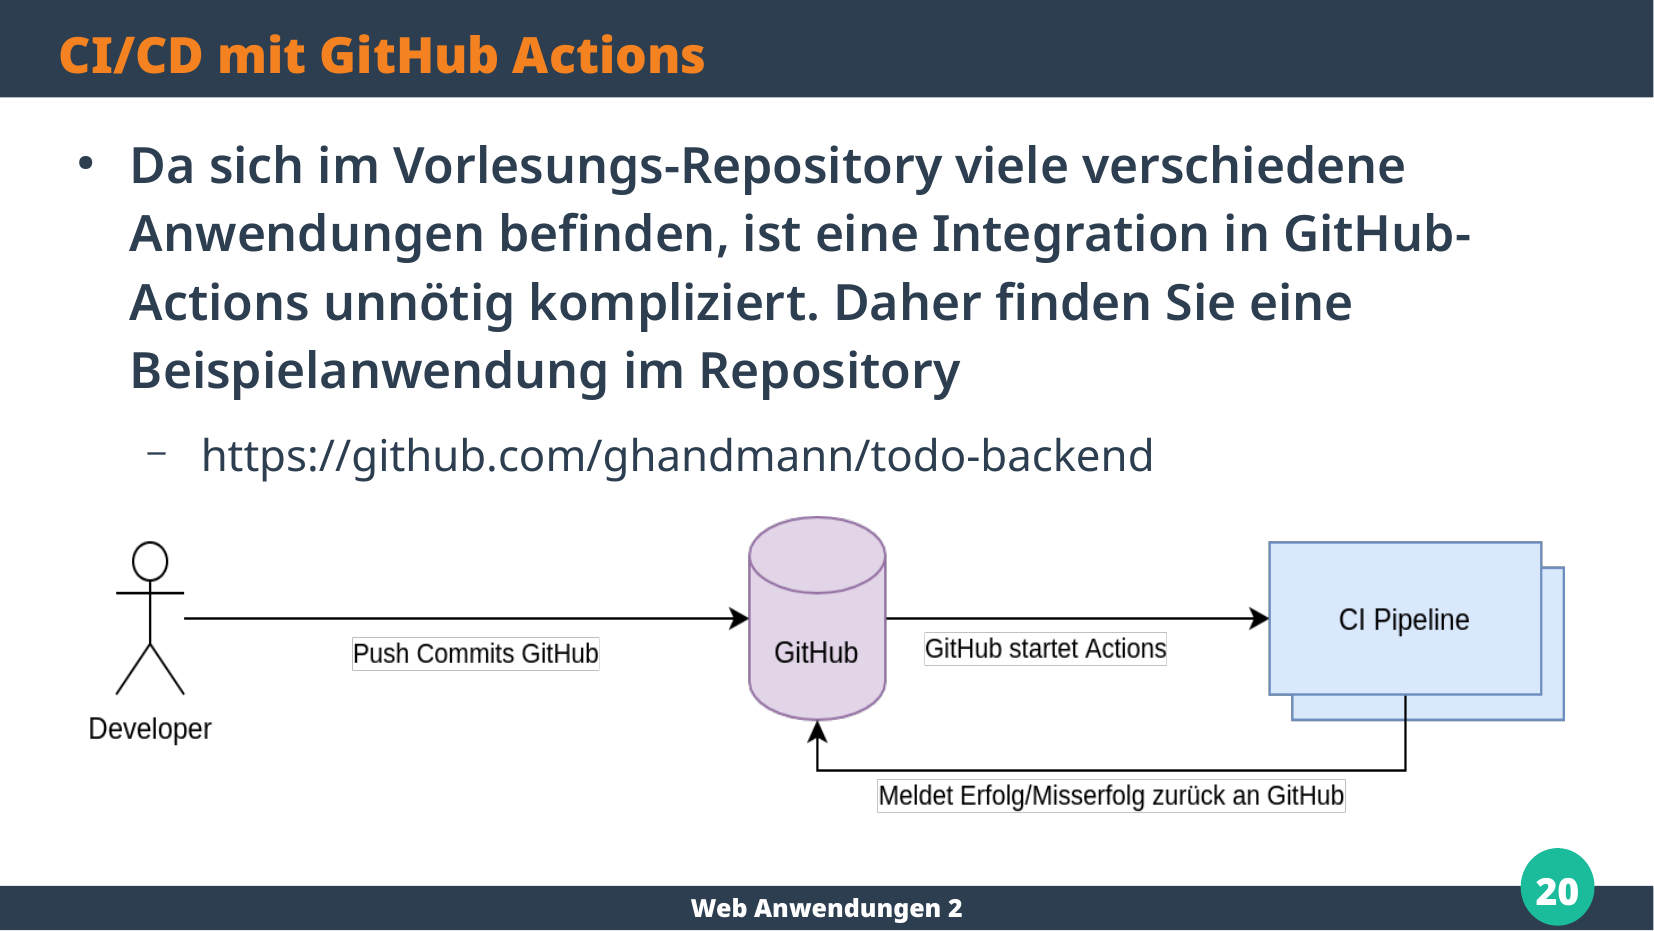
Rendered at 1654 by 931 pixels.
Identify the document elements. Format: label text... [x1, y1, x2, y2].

list Da sich im Vorlesungs-Repository viele verschiedene Anwendungen befinden, ist eine Integration in GitHub-Actions unnötig kompliziert. Daher finden Sie eine Beispielanwendung im Repository https://github.com/ghandmann/todo-backend [59, 129, 1595, 864]
title CI/CD mit GitHub Actions [59, 8, 1595, 89]
picture [88, 516, 1565, 815]
